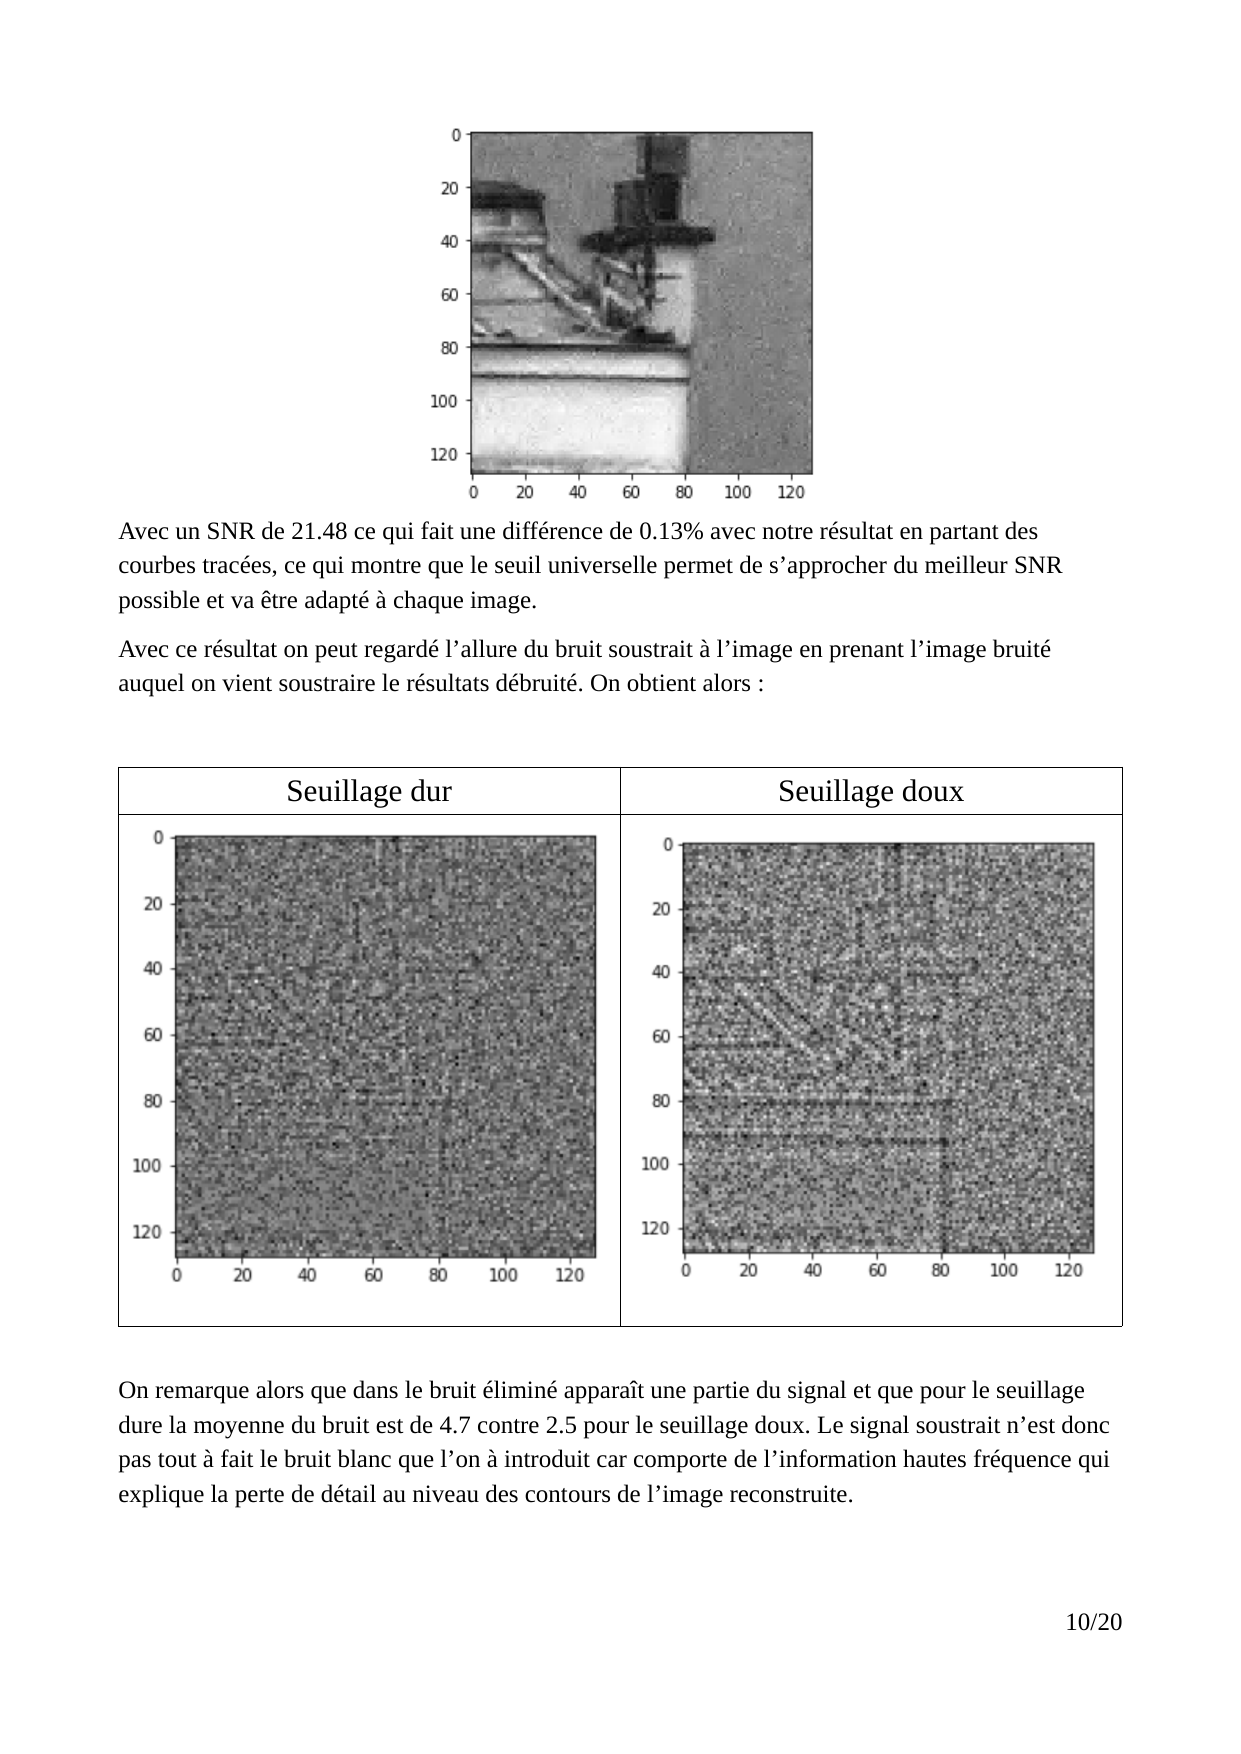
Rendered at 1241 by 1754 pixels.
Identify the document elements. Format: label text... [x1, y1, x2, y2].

table_cell [119, 815, 620, 1326]
picture [419, 118, 821, 511]
table_header Seuillage doux [621, 768, 1122, 814]
table_header Seuillage dur [119, 768, 620, 814]
text On remarque alors que dans le bruit éliminé apparaît une partie du signal et que pour le seuillage dure la moyenne du bruit est de 4.7 contre 2.5 pour le seuillage doux. Le signal soustrait n’est donc pas tout à fait le bruit blanc que l’on à introduit car comporte de l’information hautes fréquence qui explique la perte de détail au niveau des contours de l’image reconstruite. [118, 1375, 1122, 1508]
picture [639, 820, 1103, 1292]
table_cell [621, 815, 1122, 1326]
text Avec ce résultat on peut regardé l’allure du bruit soustrait à l’image en prenant l’image bruité auquel on vient soustraire le résultats débruité. On obtient alors : [118, 634, 1122, 697]
picture [123, 820, 615, 1292]
text Avec un SNR de 21.48 ce qui fait une différence de 0.13% avec notre résultat en partant des courbes tracées, ce qui montre que le seuil universelle permet de s’approcher du meilleur SNR possible et va être adapté à chaque image. [118, 511, 1122, 614]
